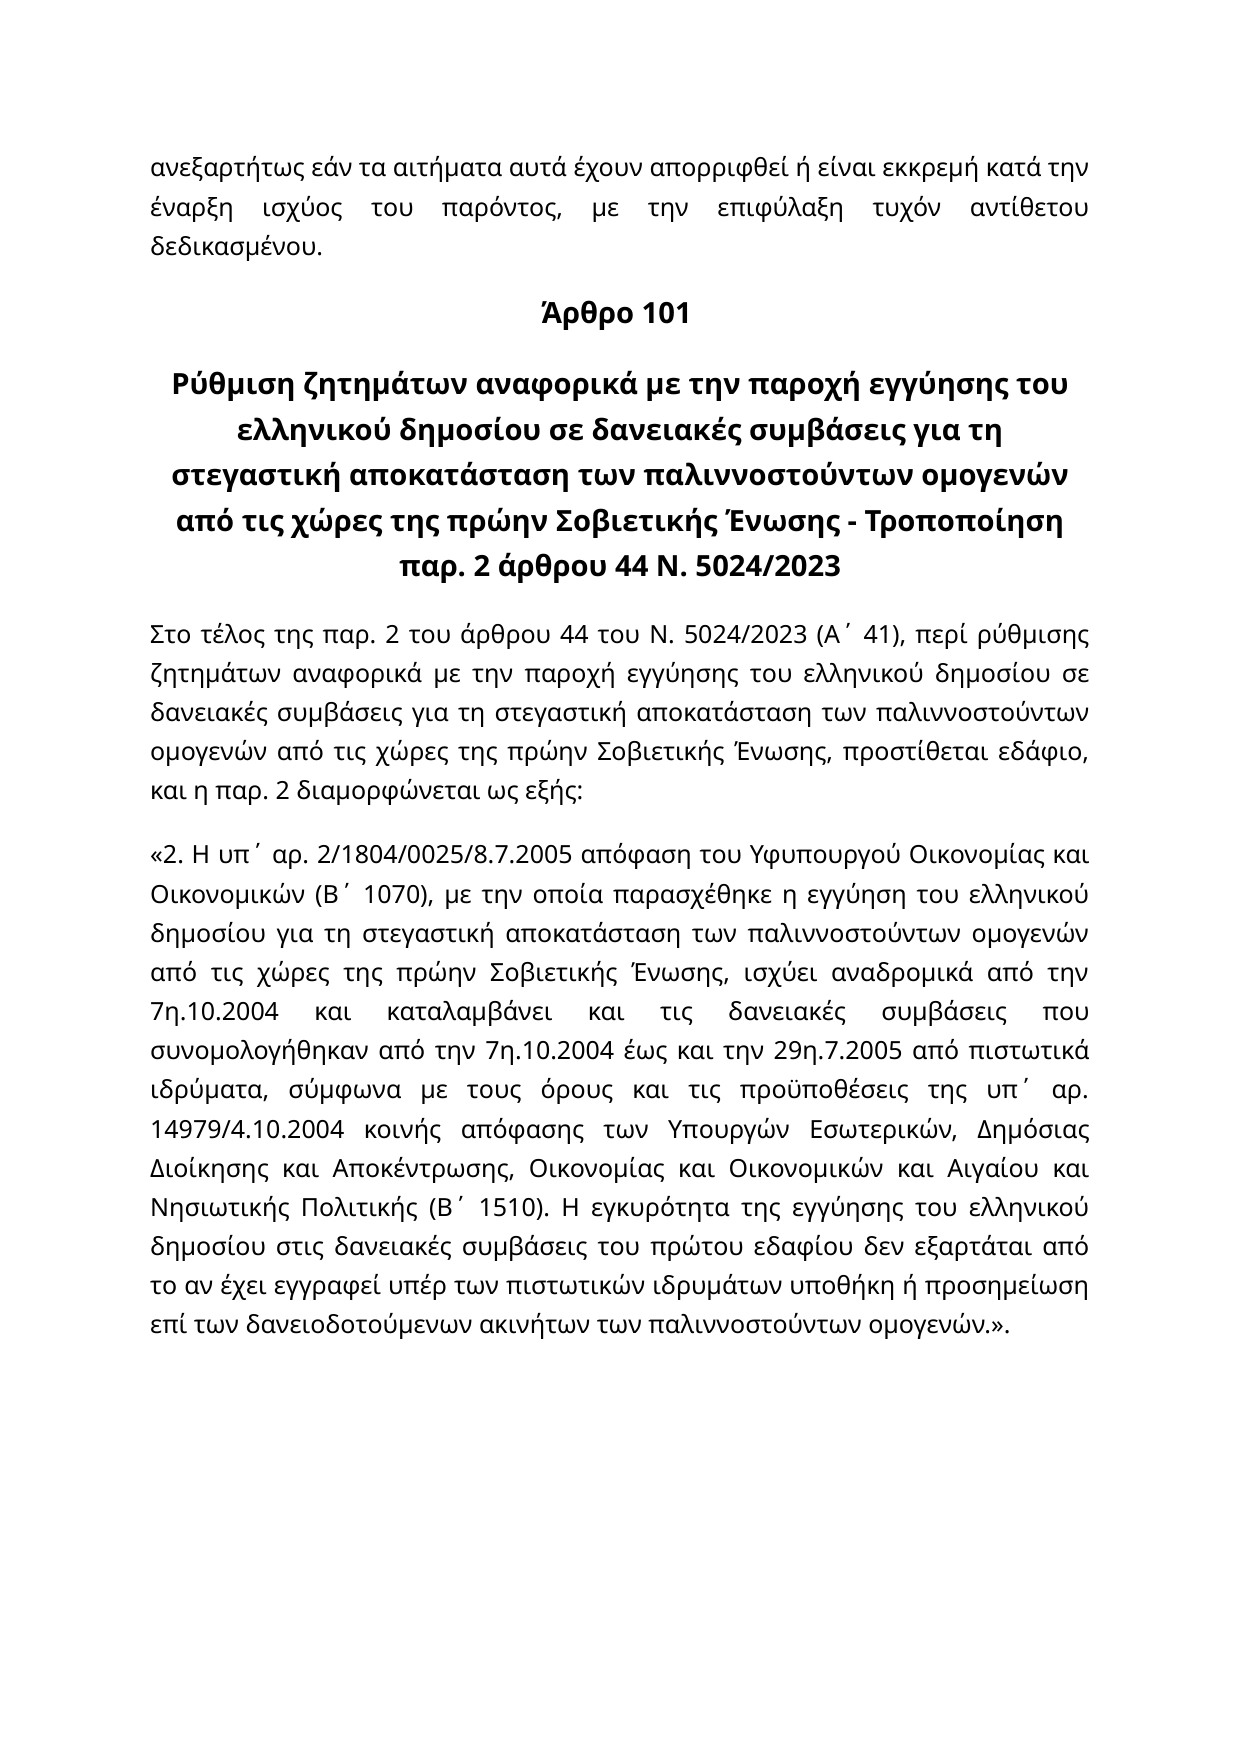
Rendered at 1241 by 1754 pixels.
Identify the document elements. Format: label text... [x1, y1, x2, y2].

text «2. Η υπ΄ αρ. 2/1804/0025/8.7.2005 απόφαση του Υφυπουργού Οικονομίας και Οικονομικών (Β΄ 1070), με την οποία παρασχέθηκε η εγγύηση του ελληνικού δημοσίου για τη στεγαστική αποκατάσταση των παλιννοστούντων ομογενών από τις χώρες της πρώην Σοβιετικής Ένωσης, ισχύει αναδρομικά από την 7η.10.2004 και καταλαμβάνει και τις δανειακές συμβάσεις που συνομολογήθηκαν από την 7η.10.2004 έως και την 29η.7.2005 από πιστωτικά ιδρύματα, σύμφωνα με τους όρους και τις προϋποθέσεις της υπ΄ αρ. 14979/4.10.2004 κοινής απόφασης των Υπουργών Εσωτερικών, Δημόσιας Διοίκησης και Αποκέντρωσης, Οικονομίας και Οικονομικών και Αιγαίου και Νησιωτικής Πολιτικής (Β΄ 1510). Η εγκυρότητα της εγγύησης του ελληνικού δημοσίου στις δανειακές συμβάσεις του πρώτου εδαφίου δεν εξαρτάται από το αν έχει εγγραφεί υπέρ των πιστωτικών ιδρυμάτων υποθήκη ή προσημείωση επί των δανειοδοτούμενων ακινήτων των παλιννοστούντων ομογενών.». [150, 837, 1090, 1341]
text Στο τέλος της παρ. 2 του άρθρου 44 του Ν. 5024/2023 (Α΄ 41), περί ρύθμισης ζητημάτων αναφορικά με την παροχή εγγύησης του ελληνικού δημοσίου σε δανειακές συμβάσεις για τη στεγαστική αποκατάσταση των παλιννοστούντων ομογενών από τις χώρες της πρώην Σοβιετικής Ένωσης, προστίθεται εδάφιο, και η παρ. 2 διαμορφώνεται ως εξής: [150, 616, 1090, 807]
subtitle Ρύθμιση ζητημάτων αναφορικά με την παροχή εγγύησης του ελληνικού δημοσίου σε δανειακές συμβάσεις για τη στεγαστική αποκατάσταση των παλιννοστούντων ομογενών από τις χώρες της πρώην Σοβιετικής Ένωσης - Τροποποίηση παρ. 2 άρθρου 44 Ν. 5024/2023 [150, 363, 1090, 585]
subtitle Άρθρο 101 [150, 292, 1090, 332]
text ανεξαρτήτως εάν τα αιτήματα αυτά έχουν απορριφθεί ή είναι εκκρεμή κατά την έναρξη ισχύος του παρόντος, με την επιφύλαξη τυχόν αντίθετου δεδικασμένου. [150, 150, 1090, 262]
